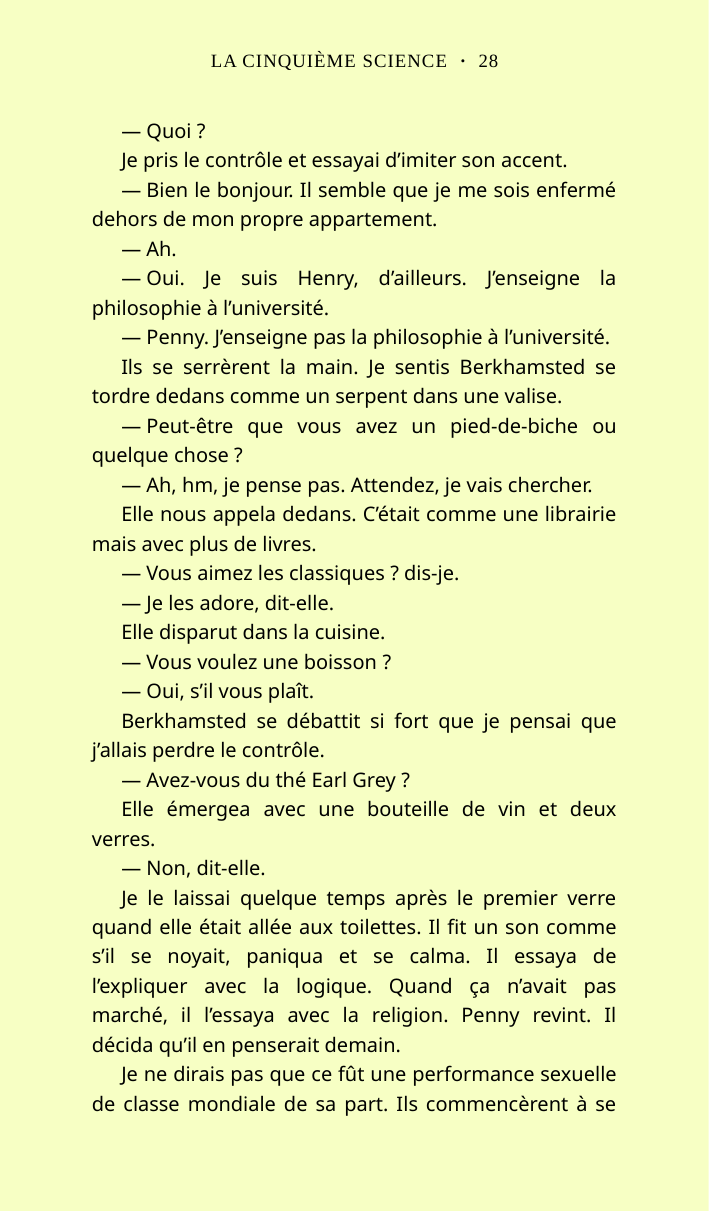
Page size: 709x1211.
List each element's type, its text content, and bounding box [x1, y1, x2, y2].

text — Bien le bonjour. Il semble que je me sois enfermé dehors de mon propre appartement. [92, 174, 617, 233]
text — Peut-être que vous avez un pied-de-biche ou quelque chose ? [92, 410, 617, 469]
text — Non, dit-elle. [92, 852, 617, 881]
text — Penny. J’enseigne pas la philosophie à l’université. [92, 321, 617, 351]
text — Oui. Je suis Henry, d’ailleurs. J’enseigne la philosophie à l’université. [92, 262, 617, 321]
text Ils se serrèrent la main. Je sentis Berkhamsted se tordre dedans comme un serpent dans une valise. [92, 351, 617, 410]
text Elle disparut dans la cuisine. [92, 616, 617, 646]
text — Avez-vous du thé Earl Grey ? [92, 763, 617, 793]
text — Je les adore, dit-elle. [92, 587, 617, 616]
text Je le laissai quelque temps après le premier verre quand elle était allée aux toilettes. Il fit un son comme s’il se noyait, paniqua et se calma. Il essaya de l’expliquer avec la logique. Quand ça n’avait pas marché, il l’essaya avec la religion. Penny revint. Il décida qu’il en penserait demain. [92, 881, 617, 1058]
text — Vous voulez une boisson ? [92, 646, 617, 675]
text Elle nous appela dedans. C’était comme une librairie mais avec plus de livres. [92, 498, 617, 557]
text Elle émergea avec une bouteille de vin et deux verres. [92, 793, 617, 852]
text — Oui, s’il vous plaît. [92, 675, 617, 704]
text — Quoi ? [92, 115, 617, 144]
text — Ah. [92, 233, 617, 262]
text — Vous aimez les classiques ? dis-je. [92, 557, 617, 587]
text — Ah, hm, je pense pas. Attendez, je vais chercher. [92, 469, 617, 498]
text Berkhamsted se débattit si fort que je pensai que j’allais perdre le contrôle. [92, 704, 617, 763]
text Je ne dirais pas que ce fût une performance sexuelle de classe mondiale de sa part. Ils commencèrent à se [92, 1058, 617, 1117]
text Je pris le contrôle et essayai d’imiter son accent. [92, 144, 617, 174]
